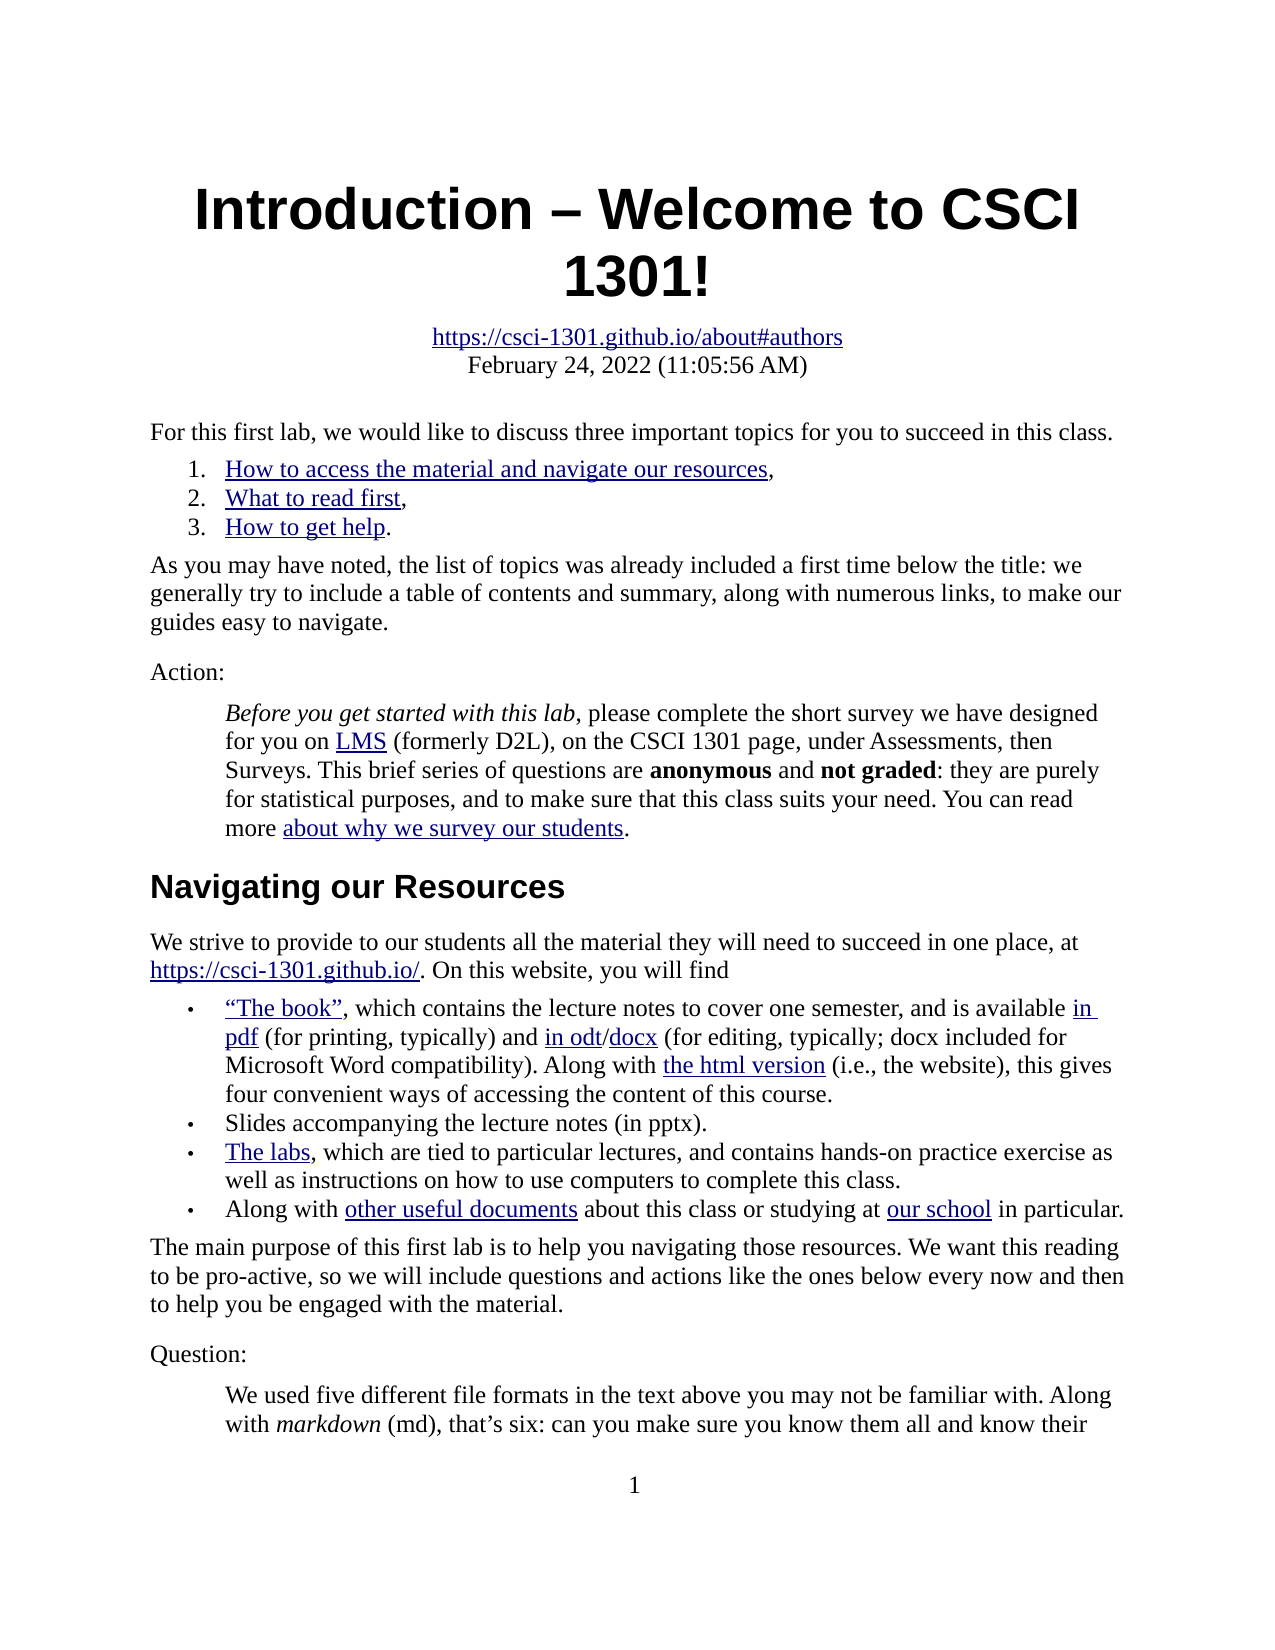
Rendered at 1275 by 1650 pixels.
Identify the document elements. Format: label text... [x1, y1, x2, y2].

list The labs, which are tied to particular lectures, and contains hands-on practice exercise as well as instructions on how to use computers to complete this class. [187, 1137, 1125, 1194]
list “The book”, which contains the lecture notes to cover one semester, and is available in pdf (for printing, typically) and in odt/docx (for editing, typically; docx included for Microsoft Word compatibility). Along with the html version (i.e., the website), this gives four convenient ways of accessing the content of this course. [187, 993, 1125, 1108]
text Question: [150, 1339, 1125, 1368]
text We used five different file formats in the text above you may not be familiar with. Along with markdown (md), that’s six: can you make sure you know them all and know their [225, 1380, 1125, 1437]
text The main purpose of this first lab is to help you navigating those resources. We want this reading to be pro-active, so we will include questions and actions like the ones below every now and then to help you be engaged with the material. [150, 1232, 1125, 1318]
list How to get help. [187, 512, 1125, 541]
list Slides accompanying the lecture notes (in pptx). [187, 1108, 1125, 1137]
title Introduction – Welcome to CSCI 1301! [150, 175, 1125, 309]
text February 24, 2022 (11:05:56 AM) [150, 350, 1125, 379]
text Action: [150, 657, 1125, 686]
text We strive to provide to our students all the material they will need to succeed in one place, at https://csci-1301.github.io/. On this website, you will find [150, 927, 1125, 984]
list How to access the material and navigate our resources, [187, 454, 1125, 483]
text For this first lab, we would like to discuss three important topics for you to succeed in this class. [150, 417, 1125, 446]
subtitle Navigating our Resources [150, 866, 1125, 905]
list Along with other useful documents about this class or studying at our school in particular. [187, 1194, 1125, 1223]
text https://csci-1301.github.io/about#authors [150, 322, 1125, 350]
text Before you get started with this lab, please complete the short survey we have designed for you on LMS (formerly D2L), on the CSCI 1301 page, under Assessments, then Surveys. This brief series of questions are anonymous and not graded: they are purely for statistical purposes, and to make sure that this class suits your need. You can read more about why we survey our students. [225, 698, 1125, 841]
list What to read first, [187, 483, 1125, 512]
text As you may have noted, the list of topics was already included a first time below the title: we generally try to include a table of contents and summary, along with numerous links, to make our guides easy to navigate. [150, 550, 1125, 636]
